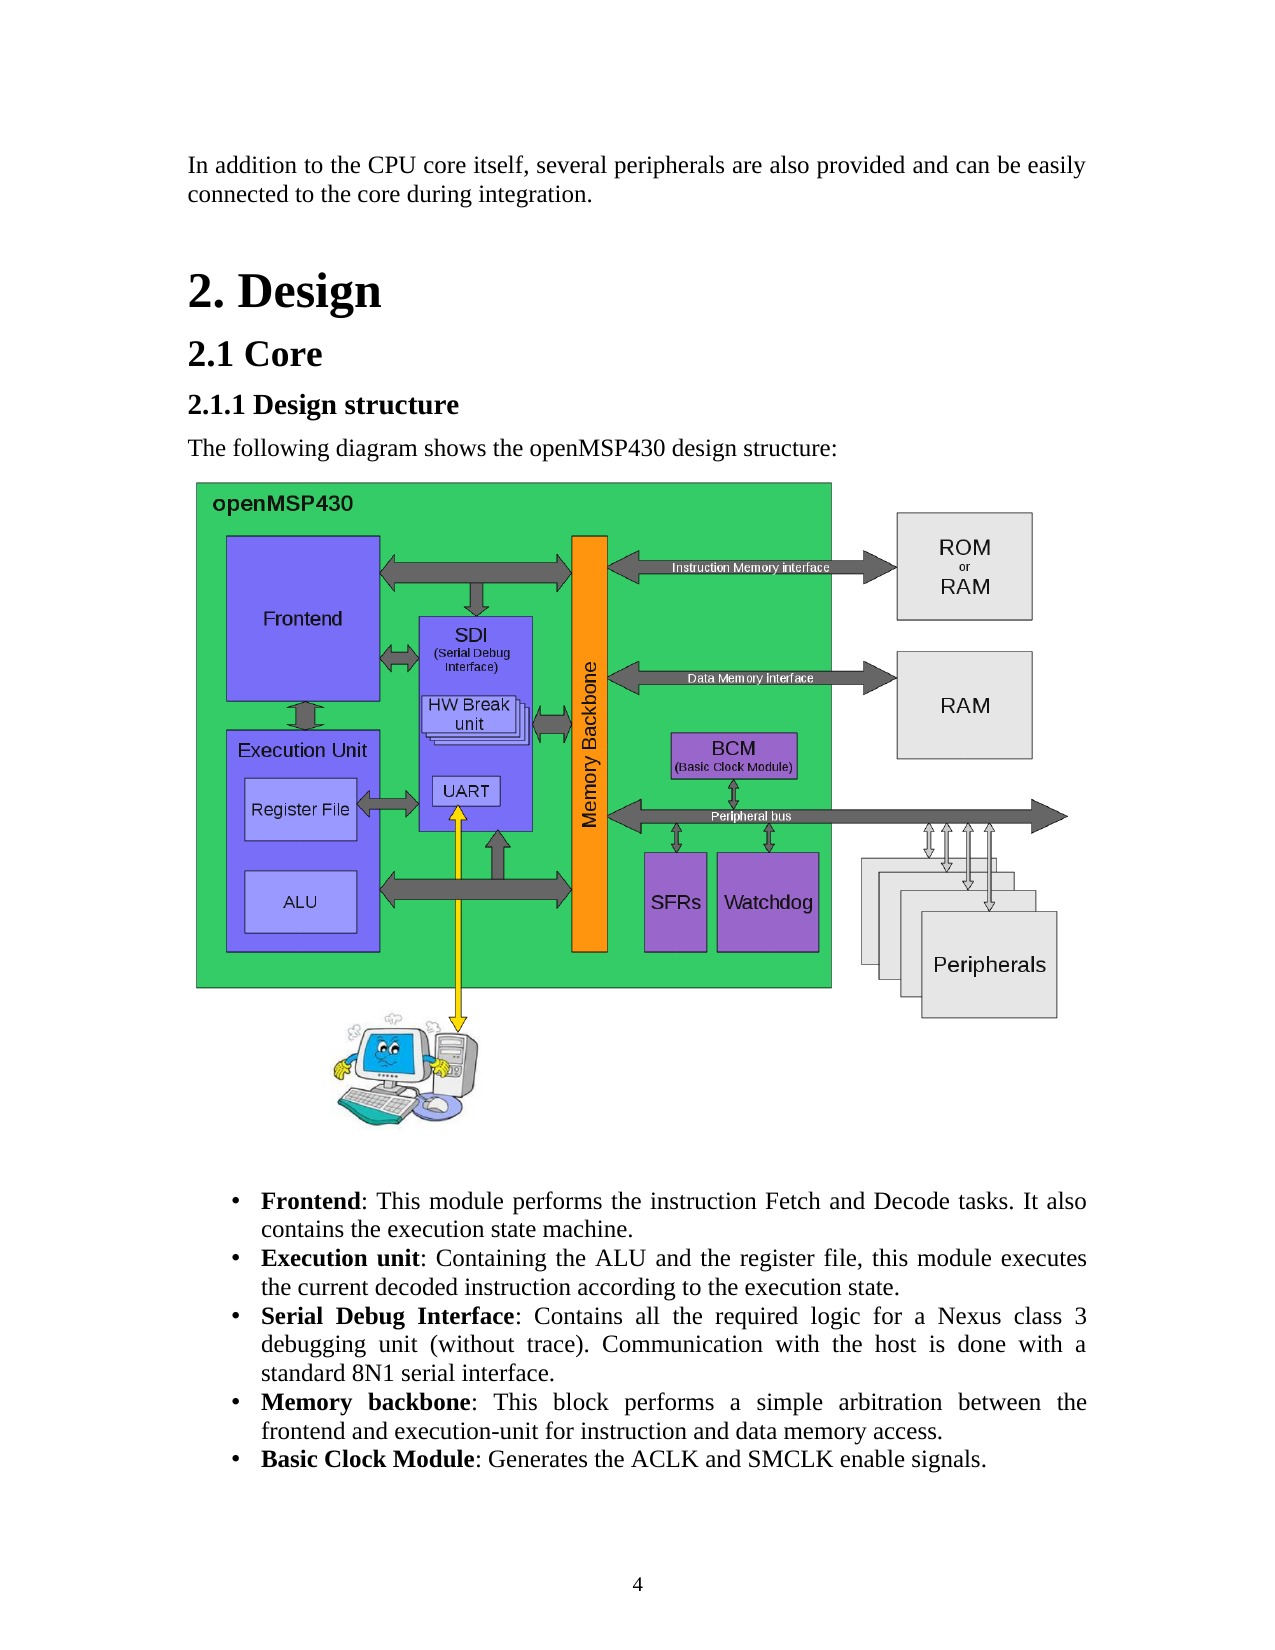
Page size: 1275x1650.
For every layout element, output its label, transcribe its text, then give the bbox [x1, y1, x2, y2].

list Basic Clock Module: Generates the ACLK and SMCLK enable signals. [231, 1444, 1088, 1473]
picture [187, 474, 1088, 1145]
text 2.1 Core [187, 331, 1088, 374]
text 2.1.1 Design structure [187, 387, 1088, 420]
text The following diagram shows the openMSP430 design structure: [187, 433, 1088, 462]
list Frontend: This module performs the instruction Fetch and Decode tasks. It also contains the execution state machine. [231, 1186, 1088, 1243]
list Serial Debug Interface: Contains all the required logic for a Nexus class 3 debugging unit (without trace). Communication with the host is done with a standard 8N1 serial interface. [231, 1301, 1088, 1387]
text 2. Design [187, 261, 1088, 319]
list Memory backbone: This block performs a simple arbitration between the frontend and execution-unit for instruction and data memory access. [231, 1387, 1088, 1444]
text In addition to the CPU core itself, several peripherals are also provided and can be easily connected to the core during integration. [187, 150, 1088, 207]
list Execution unit: Containing the ALU and the register file, this module executes the current decoded instruction according to the execution state. [231, 1243, 1088, 1301]
